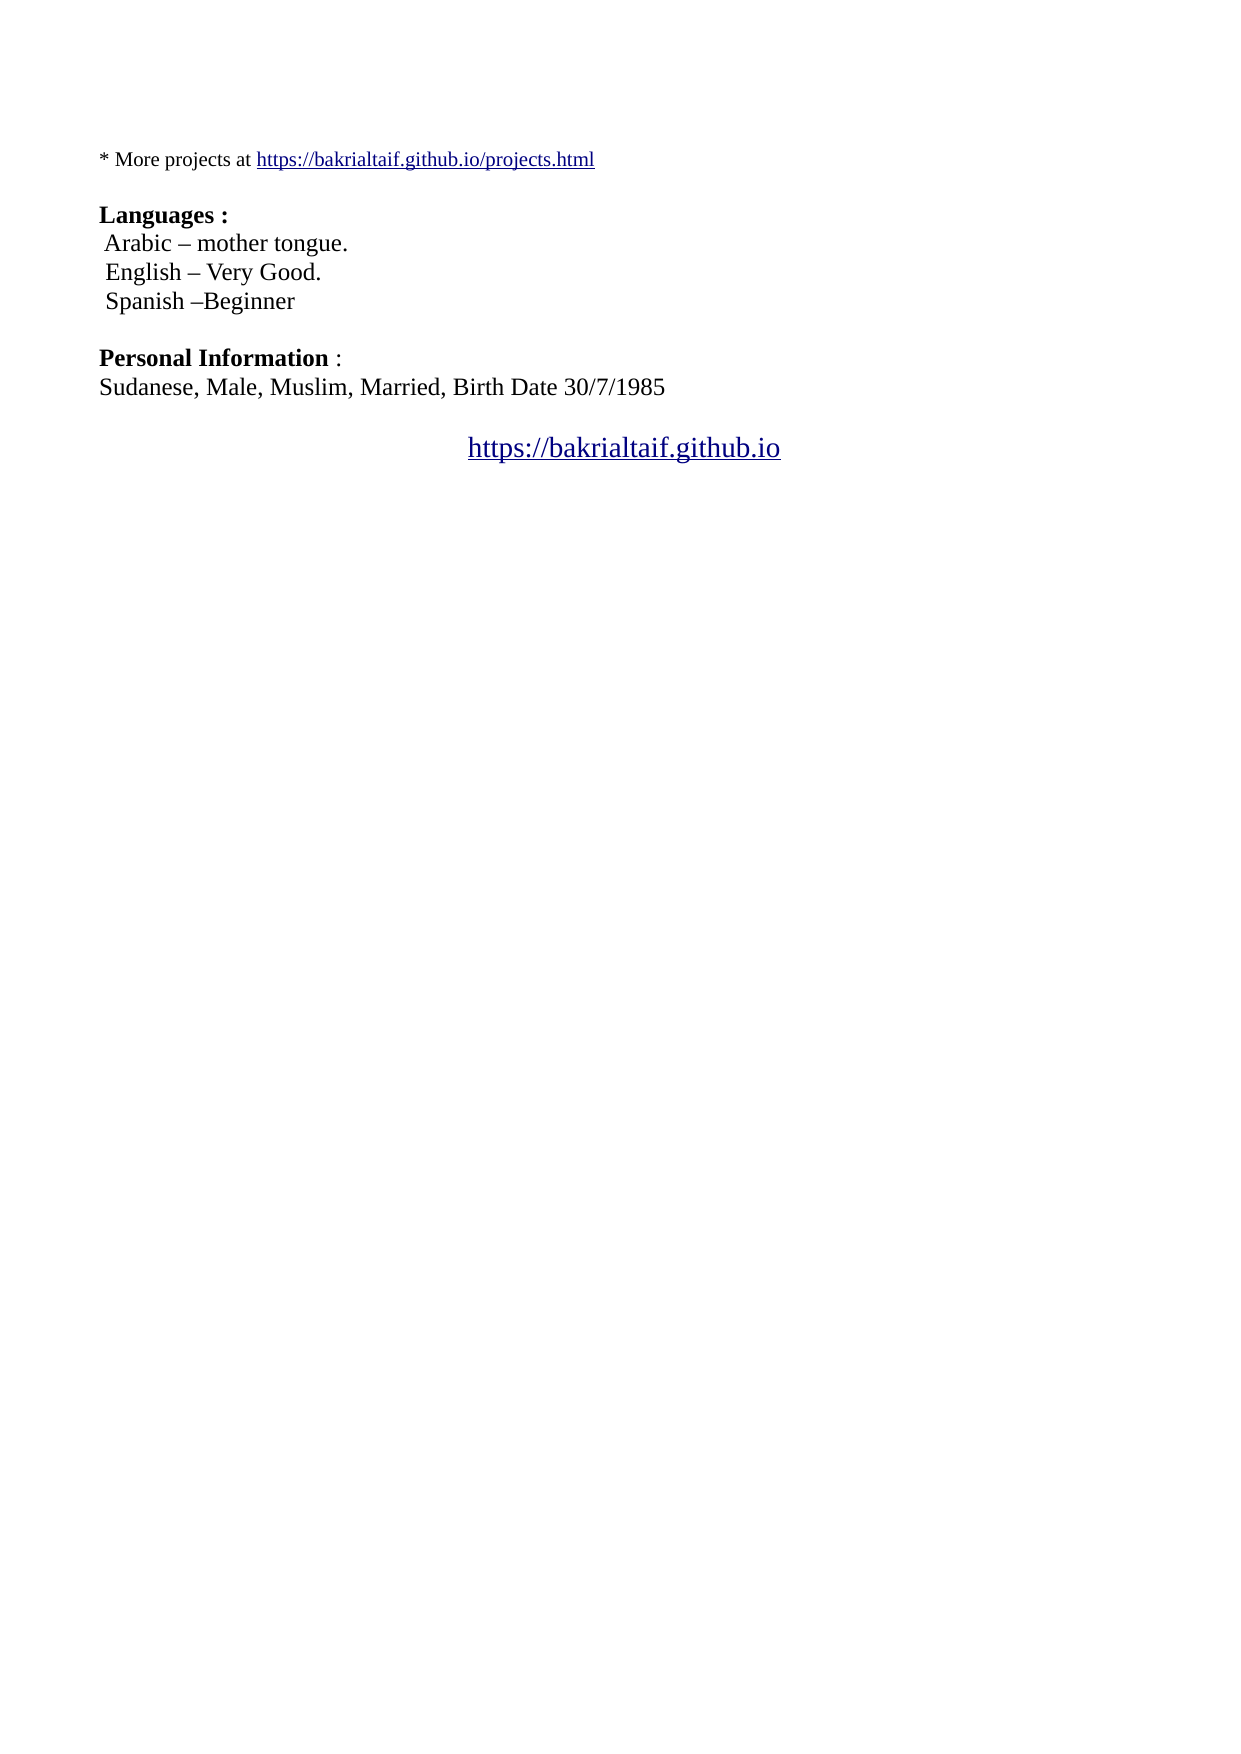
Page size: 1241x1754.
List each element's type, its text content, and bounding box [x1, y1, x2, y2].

text https://bakrialtaif.github.io [99, 430, 1149, 463]
text English – Very Good. [99, 257, 1149, 286]
text Sudanese, Male, Muslim, Married, Birth Date 30/7/1985 [99, 372, 1149, 401]
text Languages : [99, 200, 1149, 228]
text * More projects at https://bakrialtaif.github.io/projects.html [99, 147, 1149, 171]
text Arabic – mother tongue. [99, 228, 1149, 257]
text Spanish –Beginner [99, 286, 1149, 315]
text Personal Information : [99, 343, 1149, 372]
